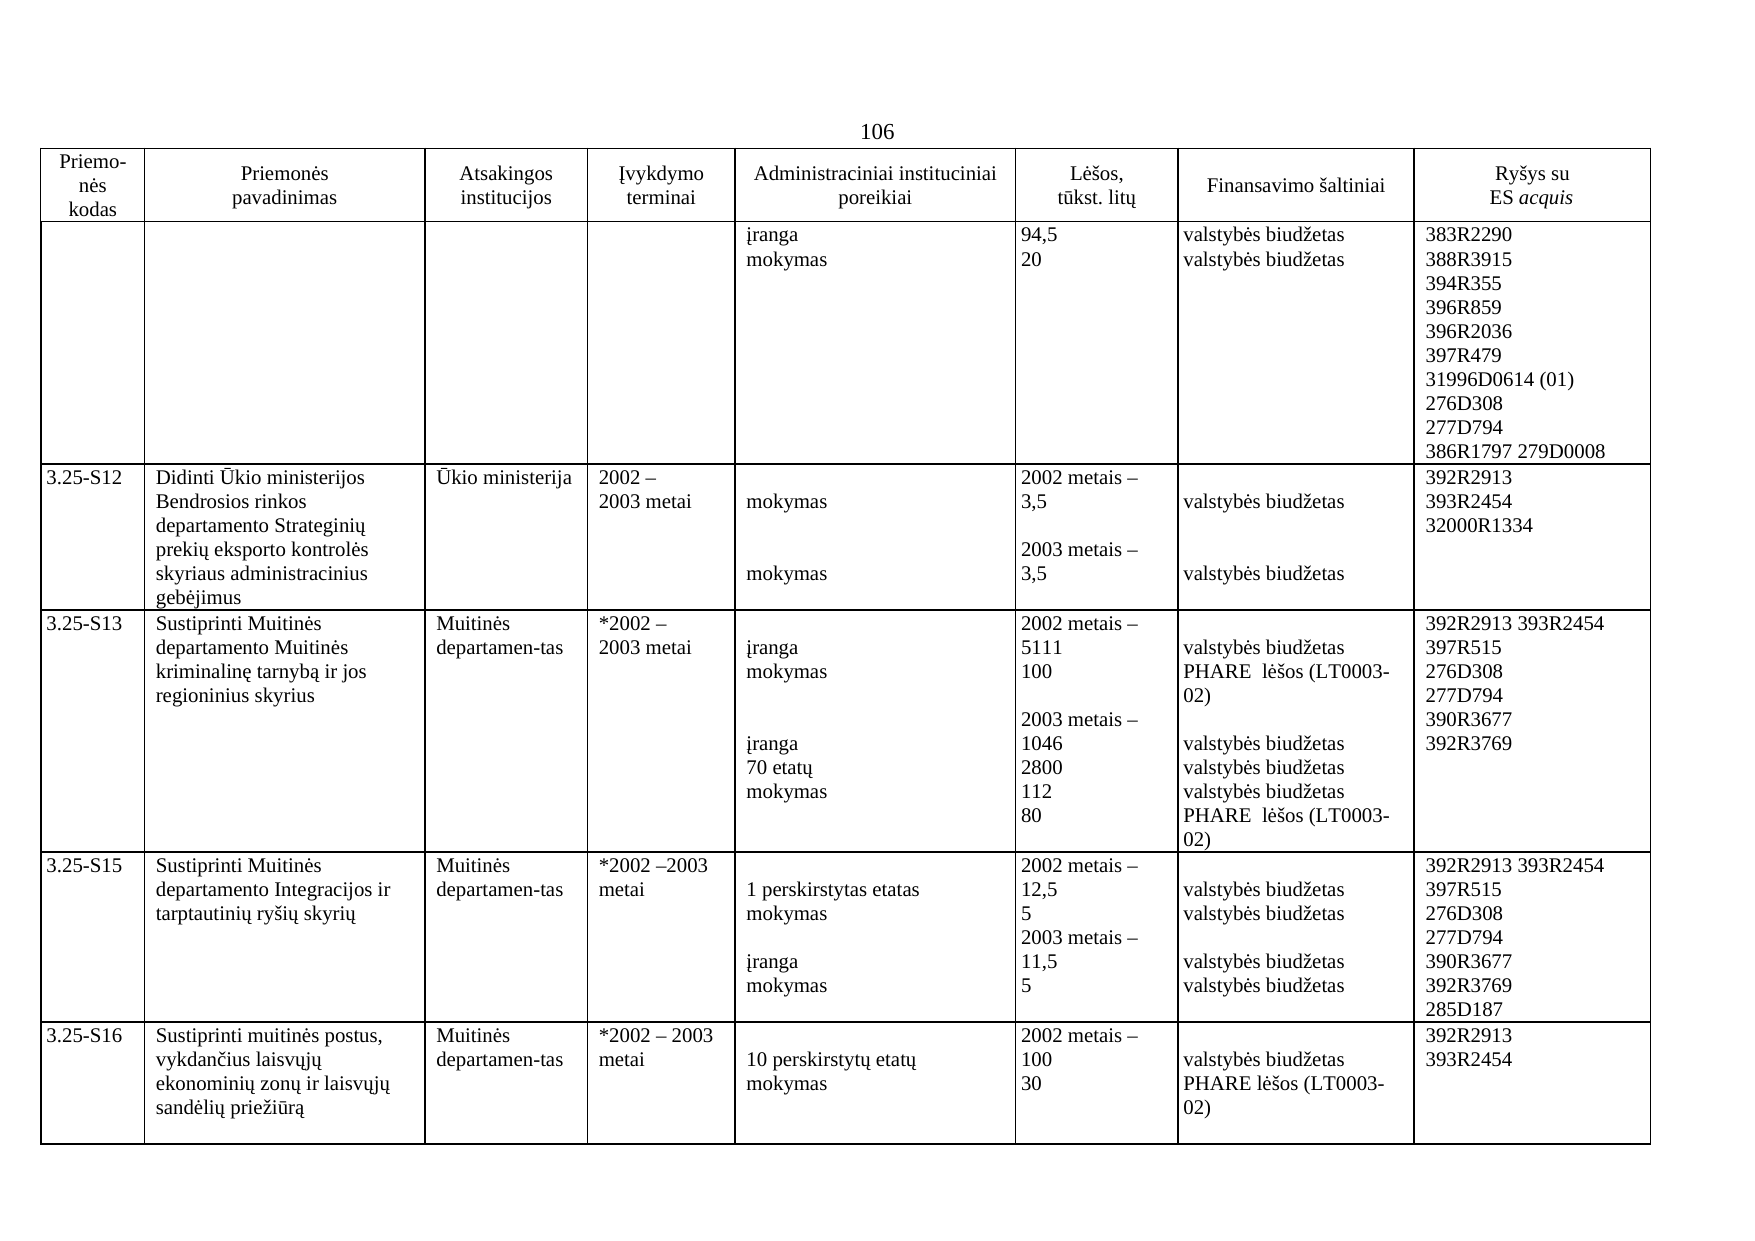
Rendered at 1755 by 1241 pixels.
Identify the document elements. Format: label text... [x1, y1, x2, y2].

table_cell įranga mokymas įranga 70 etatų mokymas [736, 611, 1015, 851]
table_header Atsakingos institucijos [426, 149, 587, 221]
table_cell 392R2913 393R2454 32000R1334 [1415, 465, 1650, 609]
table_cell [42, 222, 144, 463]
table_cell 2002 metais – 100 30 [1016, 1023, 1177, 1143]
table_cell įranga mokymas [736, 222, 1015, 463]
table_cell Muitinės departamen-tas [426, 1023, 587, 1143]
table_cell 383R2290 388R3915 394R355 396R859 396R2036 397R479 31996D0614 (01) 276D308 277D794 386R1797 279D0008 [1415, 222, 1650, 463]
table_cell Ūkio ministerija [426, 465, 587, 609]
table_cell *2002 –2003 metai [588, 853, 734, 1021]
table_cell Sustiprinti Muitinės departamento Integracijos ir tarptautinių ryšių skyrių [145, 853, 424, 1021]
table_cell [145, 222, 424, 463]
table_cell 94,5 20 [1016, 222, 1177, 463]
table_header Lėšos, tūkst. litų [1016, 149, 1177, 221]
table_cell valstybės biudžetas valstybės biudžetas [1179, 465, 1413, 609]
table_header Priemo-nės kodas [41, 149, 144, 221]
table_cell 2002 metais – 5111 100 2003 metais – 1046 2800 112 80 [1016, 611, 1177, 851]
table_cell 392R2913 393R2454 [1415, 1023, 1650, 1143]
table_cell valstybės biudžetas PHARE lėšos (LT0003-02) [1179, 1023, 1413, 1143]
table_cell Muitinės departamen-tas [426, 853, 587, 1021]
table_cell 3.25-S15 [42, 853, 144, 1021]
table_cell *2002 – 2003 metai [588, 1023, 734, 1143]
table_cell 1 perskirstytas etatas mokymas įranga mokymas [736, 853, 1015, 1021]
table_cell 3.25-S12 [42, 465, 144, 609]
table_cell 3.25-S13 [42, 611, 144, 851]
table_cell Sustiprinti Muitinės departamento Muitinės kriminalinę tarnybą ir jos regioninius skyrius [145, 611, 424, 851]
table_cell [588, 222, 734, 463]
table_cell *2002 – 2003 metai [588, 611, 734, 851]
table_header Finansavimo šaltiniai [1179, 149, 1413, 221]
table_header Ryšys su ES acquis [1415, 149, 1650, 221]
table_cell 3.25-S16 [42, 1023, 144, 1143]
table_cell Sustiprinti muitinės postus, vykdančius laisvųjų ekonominių zonų ir laisvųjų sandėlių priežiūrą [145, 1023, 424, 1143]
table_cell valstybės biudžetas valstybės biudžetas valstybės biudžetas valstybės biudžetas [1179, 853, 1413, 1021]
table_cell 2002 metais – 3,5 2003 metais – 3,5 [1016, 465, 1177, 609]
table_cell 392R2913 393R2454 397R515 276D308 277D794 390R3677 392R3769 [1415, 611, 1650, 851]
table_cell [426, 222, 587, 463]
table_cell 2002 metais – 12,5 5 2003 metais – 11,5 5 [1016, 853, 1177, 1021]
table_cell valstybės biudžetas valstybės biudžetas [1179, 222, 1413, 463]
table_header Priemonės pavadinimas [145, 149, 424, 221]
table_cell 2002 – 2003 metai [588, 465, 734, 609]
table_cell Didinti Ūkio ministerijos Bendrosios rinkos departamento Strateginių prekių eksporto kontrolės skyriaus administracinius gebėjimus [145, 465, 424, 609]
table_header Įvykdymo terminai [588, 149, 734, 221]
table_cell valstybės biudžetas PHARE lėšos (LT0003-02) valstybės biudžetas valstybės biudžetas valstybės biudžetas PHARE lėšos (LT0003-02) [1179, 611, 1413, 851]
table_header Administraciniai instituciniai poreikiai [736, 149, 1015, 221]
table_cell 10 perskirstytų etatų mokymas [736, 1023, 1015, 1143]
table_cell mokymas mokymas [736, 465, 1015, 609]
table_cell 392R2913 393R2454 397R515 276D308 277D794 390R3677 392R3769 285D187 [1415, 853, 1650, 1021]
table_cell Muitinės departamen-tas [426, 611, 587, 851]
